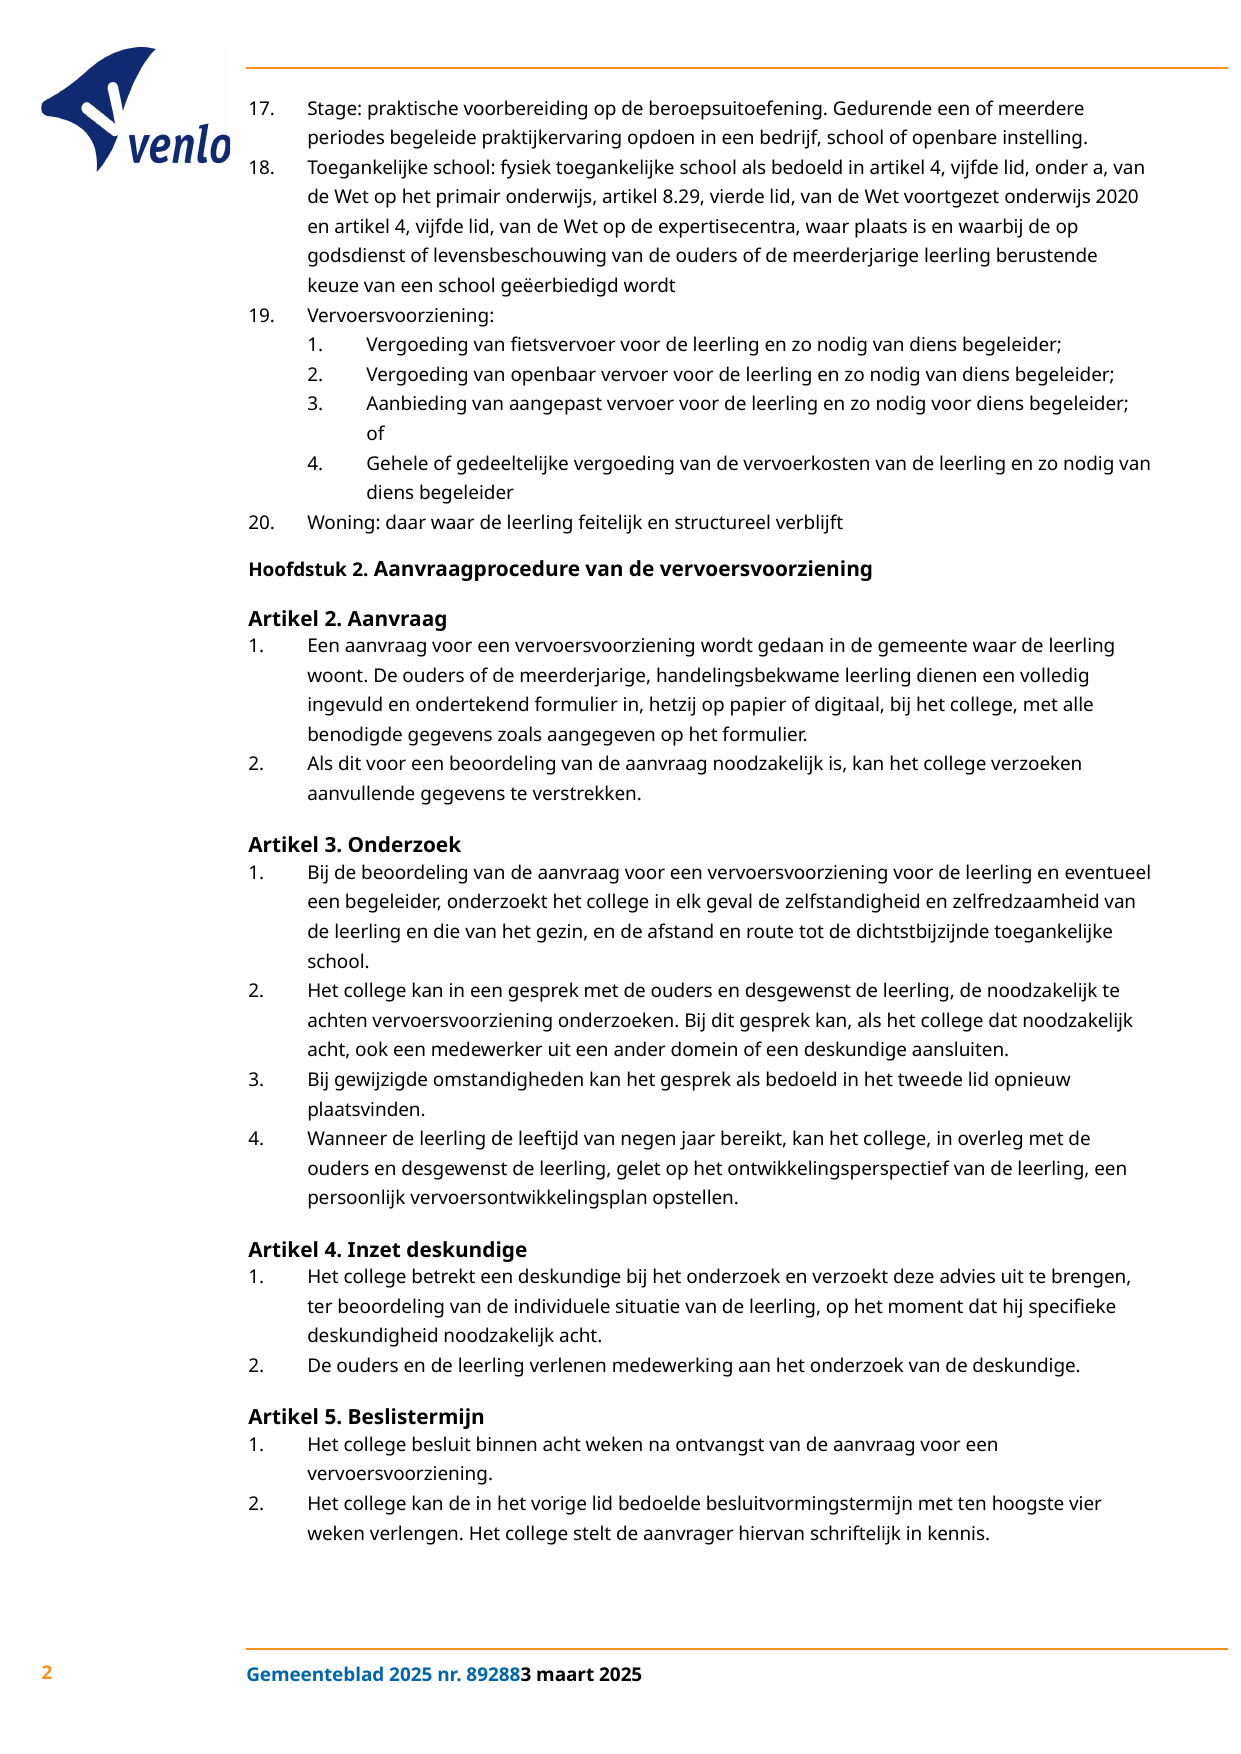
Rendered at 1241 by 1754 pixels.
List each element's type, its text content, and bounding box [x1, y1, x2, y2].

list De ouders en de leerling verlenen medewerking aan het onderzoek van de deskundige. [248, 1352, 1152, 1378]
list Wanneer de leerling de leeftijd van negen jaar bereikt, kan het college, in overleg met de ouders en desgewenst de leerling, gelet op het ontwikkelingsperspectief van de leerling, een persoonlijk vervoersontwikkelingsplan opstellen. [248, 1125, 1152, 1210]
list Als dit voor een beoordeling van de aanvraag noodzakelijk is, kan het college verzoeken aanvullende gegevens te verstrekken. [248, 751, 1152, 806]
list Het college betrekt een deskundige bij het onderzoek en verzoekt deze advies uit te brengen, ter beoordeling van de individuele situatie van de leerling, op het moment dat hij specifieke deskundigheid noodzakelijk acht. [248, 1263, 1152, 1348]
list Bij de beoordeling van de aanvraag voor een vervoersvoorziening voor de leerling en eventueel een begeleider, onderzoekt het college in elk geval de zelfstandigheid en zelfredzaamheid van de leerling en die van het gezin, en de afstand en route tot de dichtstbijzijnde toegankelijke school. [248, 859, 1152, 973]
text Artikel 2. Aanvraag [248, 604, 1152, 632]
list Bij gewijzigde omstandigheden kan het gesprek als bedoeld in het tweede lid opnieuw plaatsvinden. [248, 1066, 1152, 1121]
list Vervoersvoorziening: [248, 302, 1152, 328]
list Toegankelijke school: fysiek toegankelijke school als bedoeld in artikel 4, vijfde lid, onder a, van de Wet op het primair onderwijs, artikel 8.29, vierde lid, van de Wet voortgezet onderwijs 2020 en artikel 4, vijfde lid, van de Wet op de expertisecentra, waar plaats is en waarbij de op godsdienst of levensbeschouwing van de ouders of de meerderjarige leerling berustende keuze van een school geëerbiedigd wordt [248, 154, 1152, 298]
list Vergoeding van fietsvervoer voor de leerling en zo nodig van diens begeleider; [307, 331, 1152, 357]
list Het college kan in een gesprek met de ouders en desgewenst de leerling, de noodzakelijk te achten vervoersvoorziening onderzoeken. Bij dit gesprek kan, als het college dat noodzakelijk acht, ook een medewerker uit een ander domein of een deskundige aansluiten. [248, 977, 1152, 1062]
list Aanbieding van aangepast vervoer voor de leerling en zo nodig voor diens begeleider; of [307, 391, 1152, 446]
list Vergoeding van openbaar vervoer voor de leerling en zo nodig van diens begeleider; [307, 361, 1152, 387]
text Artikel 4. Inzet deskundige [248, 1235, 1152, 1263]
list Stage: praktische voorbereiding op de beroepsuitoefening. Gedurende een of meerdere periodes begeleide praktijkervaring opdoen in een bedrijf, school of openbare instelling. [248, 95, 1152, 150]
text Artikel 3. Onderzoek [248, 831, 1152, 859]
list Een aanvraag voor een vervoersvoorziening wordt gedaan in de gemeente waar de leerling woont. De ouders of de meerderjarige, handelingsbekwame leerling dienen een volledig ingevuld en ondertekend formulier in, hetzij op papier of digitaal, bij het college, met alle benodigde gegevens zoals aangegeven op het formulier. [248, 632, 1152, 747]
text Hoofdstuk 2. Aanvraagprocedure van de vervoersvoorziening [248, 554, 1152, 583]
list Woning: daar waar de leerling feitelijk en structureel verblijft [248, 509, 1152, 535]
list Het college besluit binnen acht weken na ontvangst van de aanvraag voor een vervoersvoorziening. [248, 1431, 1152, 1486]
list Gehele of gedeeltelijke vergoeding van de vervoerkosten van de leerling en zo nodig van diens begeleider [307, 450, 1152, 505]
picture [41, 47, 231, 172]
list Het college kan de in het vorige lid bedoelde besluitvormingstermijn met ten hoogste vier weken verlengen. Het college stelt de aanvrager hiervan schriftelijk in kennis. [248, 1490, 1152, 1545]
text Artikel 5. Beslistermijn [248, 1402, 1152, 1431]
